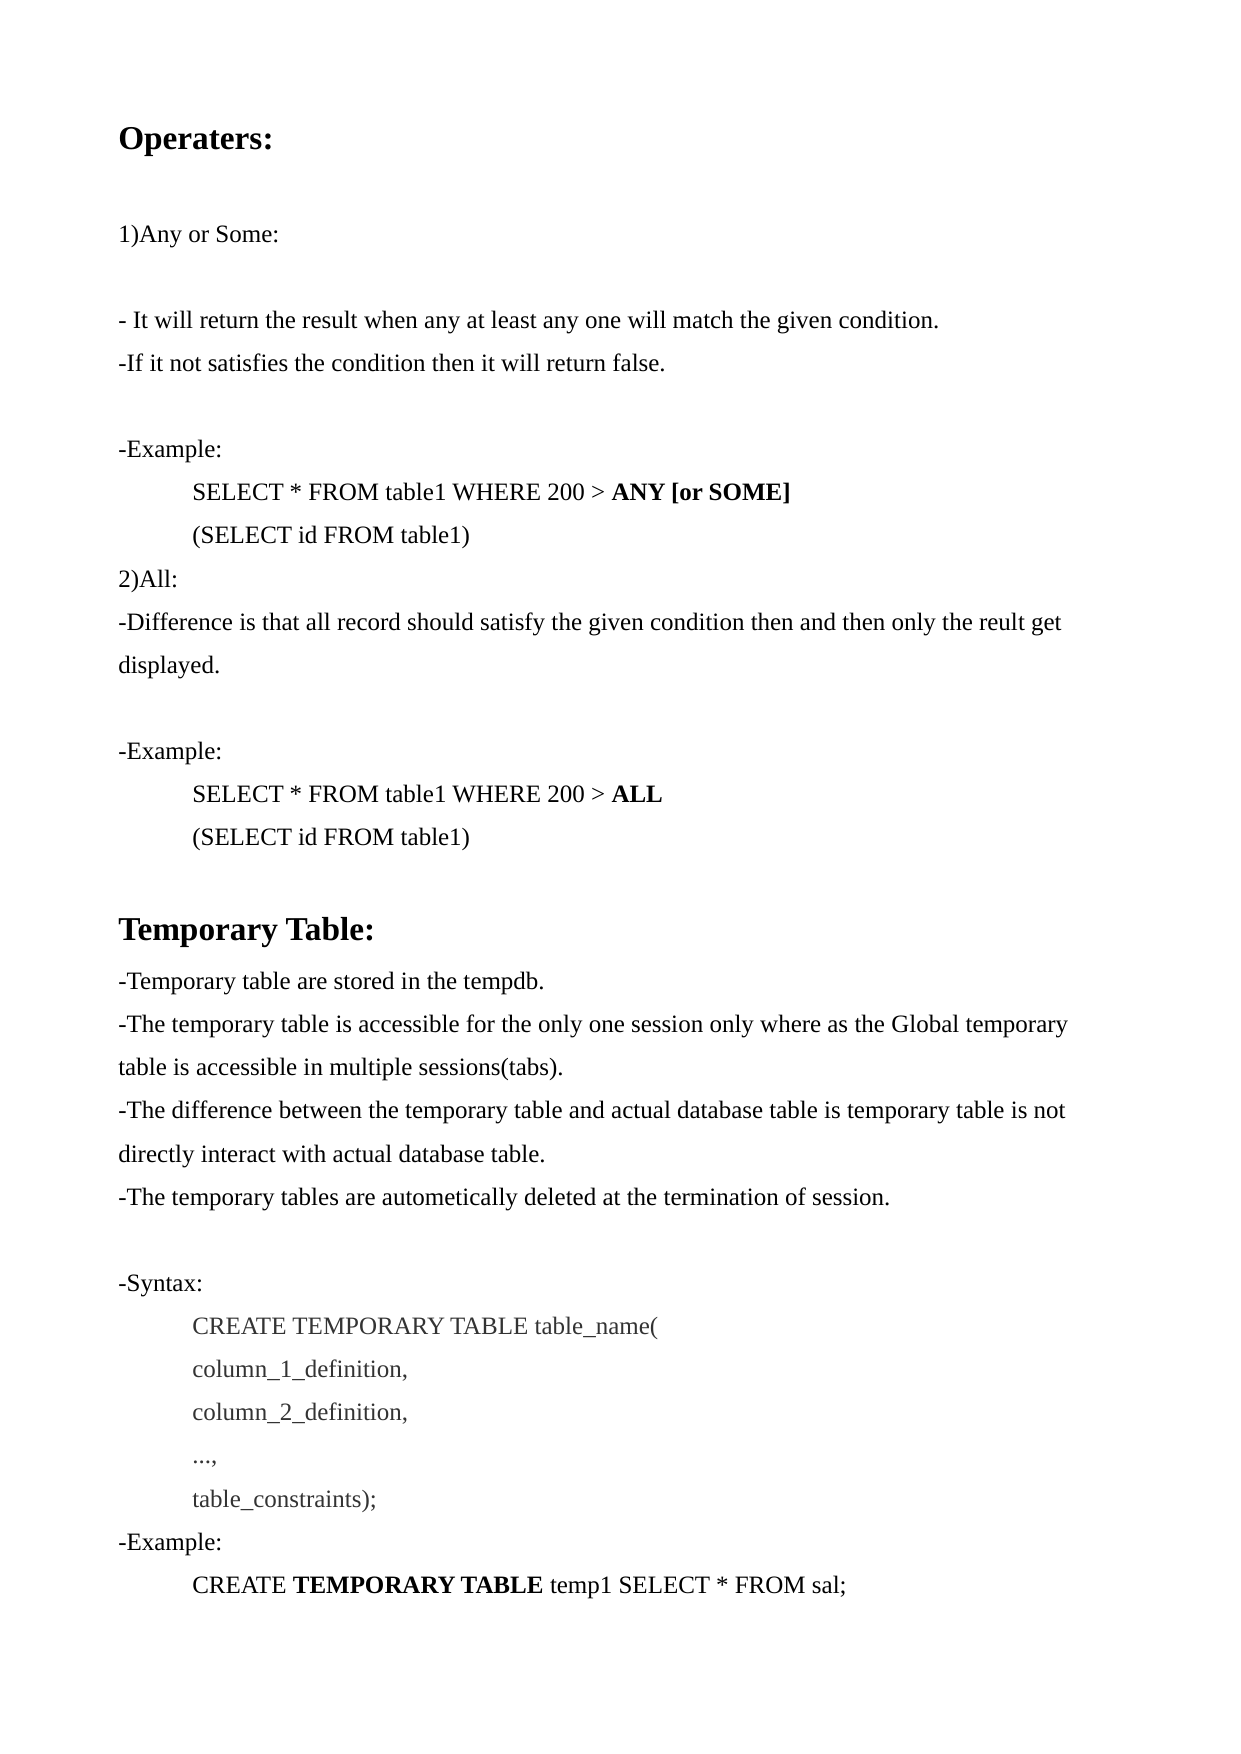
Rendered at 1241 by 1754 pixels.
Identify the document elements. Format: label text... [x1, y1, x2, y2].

text -Temporary table are stored in the tempdb. [118, 966, 1122, 995]
text -If it not satisfies the condition then it will return false. [118, 348, 1122, 377]
text - It will return the result when any at least any one will match the given condition. [118, 305, 1122, 334]
text column_2_definition, [118, 1397, 1122, 1426]
text 2)All: [118, 564, 1122, 592]
text ..., [118, 1441, 1122, 1469]
text -Syntax: [118, 1268, 1122, 1297]
text -Difference is that all record should satisfy the given condition then and then only the reult get displayed. [118, 607, 1122, 679]
text CREATE TEMPORARY TABLE temp1 SELECT * FROM sal; [118, 1570, 1122, 1599]
text CREATE TEMPORARY TABLE table_name( [118, 1311, 1122, 1340]
text (SELECT id FROM table1) [118, 521, 1122, 549]
text SELECT * FROM table1 WHERE 200 > ALL [118, 779, 1122, 808]
text Temporary Table: [118, 909, 1122, 947]
text -The difference between the temporary table and actual database table is temporary table is not directly interact with actual database table. [118, 1096, 1122, 1167]
text column_1_definition, [118, 1354, 1122, 1383]
text -The temporary table is accessible for the only one session only where as the Global temporary table is accessible in multiple sessions(tabs). [118, 1009, 1122, 1081]
text -Example: [118, 434, 1122, 463]
text -Example: [118, 1527, 1122, 1556]
text SELECT * FROM table1 WHERE 200 > ANY [or SOME] [118, 477, 1122, 506]
text -Example: [118, 736, 1122, 765]
text Operaters: [118, 118, 1122, 156]
text -The temporary tables are autometically deleted at the termination of session. [118, 1182, 1122, 1211]
text 1)Any or Some: [118, 219, 1122, 247]
text table_constraints); [118, 1484, 1122, 1512]
text (SELECT id FROM table1) [118, 822, 1122, 851]
